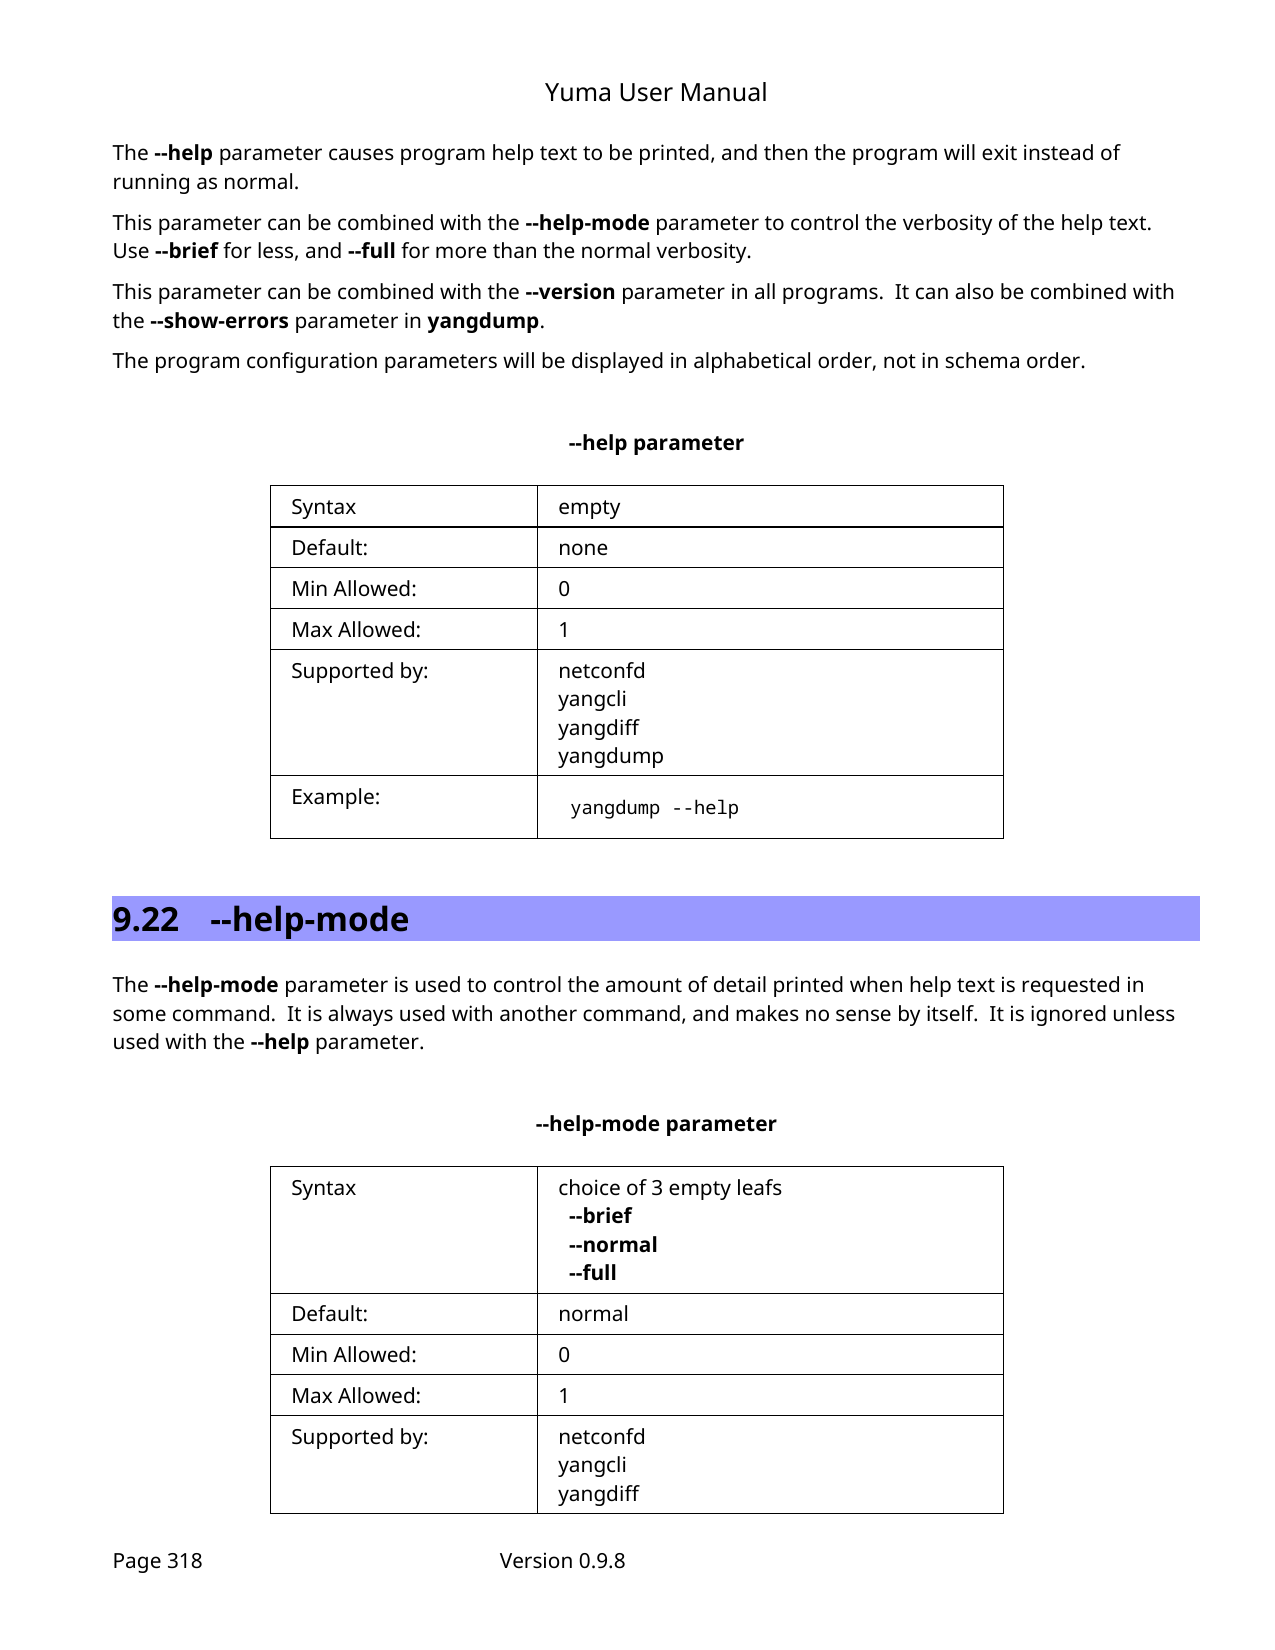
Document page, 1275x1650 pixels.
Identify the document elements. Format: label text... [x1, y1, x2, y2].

table_header empty [538, 486, 1003, 526]
text The --help parameter causes program help text to be printed, and then the program will exit instead of running as normal. [112, 138, 1200, 195]
table_cell 1 [538, 609, 1003, 649]
subtitle --help-mode parameter [127, 1109, 1185, 1138]
table_cell netconfd yangcli yangdiff [538, 1416, 1003, 1513]
text This parameter can be combined with the --version parameter in all programs. It can also be combined with the --show-errors parameter in yangdump. [112, 277, 1200, 334]
table_cell Max Allowed: [271, 1375, 537, 1415]
table_cell Default: [271, 528, 537, 567]
table_cell Min Allowed: [271, 568, 537, 608]
subtitle --help parameter [127, 428, 1185, 457]
text The --help-mode parameter is used to control the amount of detail printed when help text is requested in some command. It is always used with another command, and makes no sense by itself. It is ignored unless used with the --help parameter. [112, 971, 1200, 1056]
table_cell Max Allowed: [271, 609, 537, 649]
table_header Syntax [271, 1167, 537, 1292]
table_cell 0 [538, 1335, 1003, 1374]
table_cell 1 [538, 1375, 1003, 1415]
text The program configuration parameters will be displayed in alphabetical order, not in schema order. [112, 347, 1200, 375]
table_header choice of 3 empty leafs --brief --normal --full [538, 1167, 1003, 1292]
table_cell Supported by: [271, 1416, 537, 1513]
subtitle --help-mode [112, 896, 1200, 941]
table_cell 0 [538, 568, 1003, 608]
table_cell yangdump --help [538, 776, 1003, 837]
table_cell Min Allowed: [271, 1335, 537, 1374]
table_cell Default: [271, 1294, 537, 1333]
table_cell none [538, 528, 1003, 567]
table_cell normal [538, 1294, 1003, 1333]
table_cell Supported by: [271, 650, 537, 775]
table_header Syntax [271, 486, 537, 526]
table_cell Example: [271, 776, 537, 837]
text This parameter can be combined with the --help-mode parameter to control the verbosity of the help text. Use --brief for less, and --full for more than the normal verbosity. [112, 208, 1200, 265]
table_cell netconfd yangcli yangdiff yangdump [538, 650, 1003, 775]
